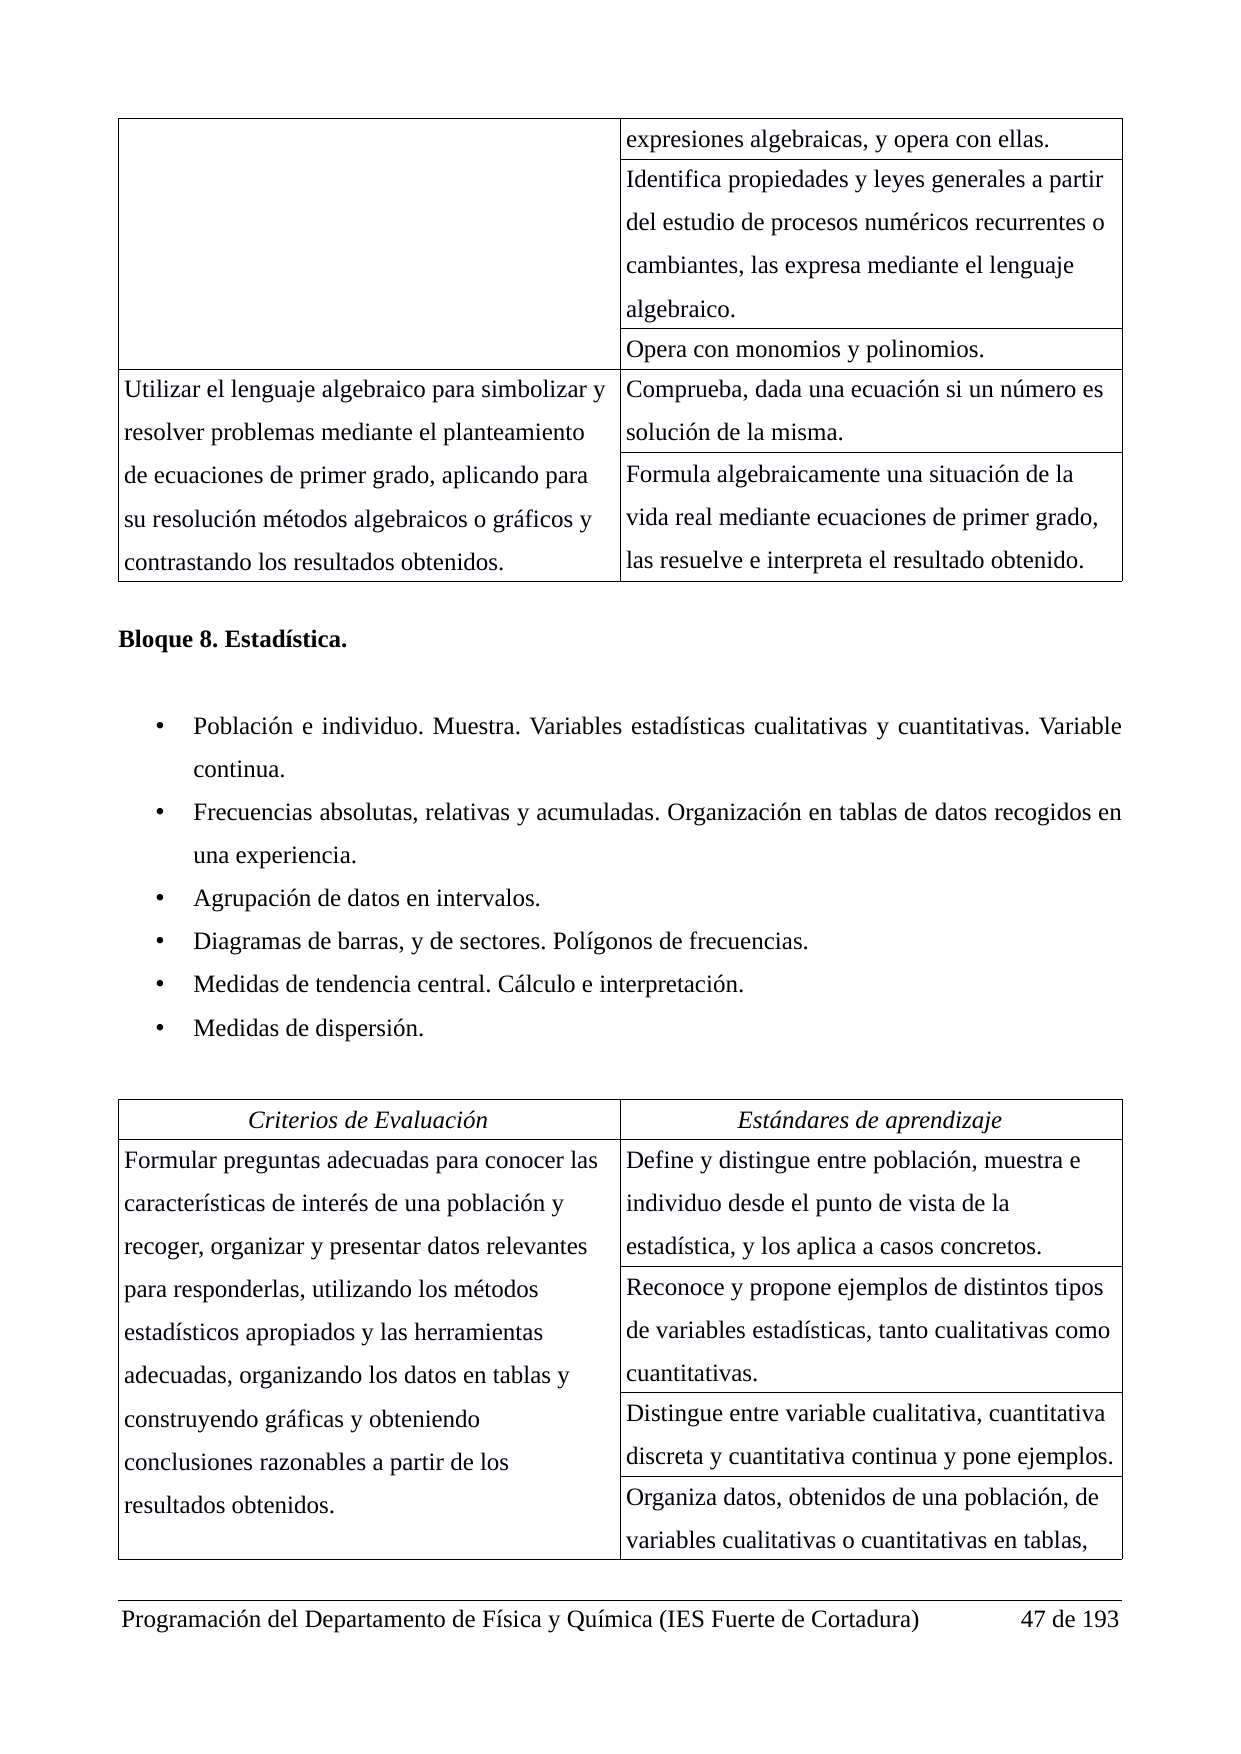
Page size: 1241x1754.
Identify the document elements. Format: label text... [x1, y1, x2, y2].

list Agrupación de datos en intervalos. [156, 883, 1122, 912]
table_cell Comprueba, dada una ecuación si un número es solución de la misma. [621, 370, 1122, 452]
table_cell Organiza datos, obtenidos de una población, de variables cualitativas o cuantitativas en tablas, [621, 1477, 1122, 1559]
table_cell Formula algebraicamente una situación de la vida real mediante ecuaciones de primer grado, las resuelve e interpreta el resultado obtenido. [621, 453, 1122, 581]
text Bloque 8. Estadística. [118, 624, 1122, 653]
table_cell Identifica propiedades y leyes generales a partir del estudio de procesos numéricos recurrentes o cambiantes, las expresa mediante el lenguaje algebraico. [621, 160, 1122, 328]
table_cell Define y distingue entre población, muestra e individuo desde el punto de vista de la estadística, y los aplica a casos concretos. [621, 1140, 1122, 1266]
table_cell Utilizar el lenguaje algebraico para simbolizar y resolver problemas mediante el planteamiento de ecuaciones de primer grado, aplicando para su resolución métodos algebraicos o gráficos y contrastando los resultados obtenidos. [119, 370, 620, 581]
list Medidas de tendencia central. Cálculo e interpretación. [156, 969, 1122, 998]
table_header Criterios de Evaluación [119, 1100, 620, 1139]
table_cell Distingue entre variable cualitativa, cuantitativa discreta y cuantitativa continua y pone ejemplos. [621, 1393, 1122, 1476]
table_cell Reconoce y propone ejemplos de distintos tipos de variables estadísticas, tanto cualitativas como cuantitativas. [621, 1267, 1122, 1392]
table_cell [119, 119, 620, 368]
table_cell Formular preguntas adecuadas para conocer las características de interés de una población y recoger, organizar y presentar datos relevantes para responderlas, utilizando los métodos estadísticos apropiados y las herramientas adecuadas, organizando los datos en tablas y construyendo gráficas y obteniendo conclusiones razonables a partir de los resultados obtenidos. [119, 1140, 620, 1559]
list Medidas de dispersión. [156, 1013, 1122, 1041]
table_cell Opera con monomios y polinomios. [621, 329, 1122, 368]
list Población e individuo. Muestra. Variables estadísticas cualitativas y cuantitativas. Variable continua. [156, 711, 1122, 783]
list Diagramas de barras, y de sectores. Polígonos de frecuencias. [156, 926, 1122, 955]
table_cell expresiones algebraicas, y opera con ellas. [621, 119, 1122, 158]
list Frecuencias absolutas, relativas y acumuladas. Organización en tablas de datos recogidos en una experiencia. [156, 797, 1122, 869]
table_header Estándares de aprendizaje [621, 1100, 1122, 1139]
